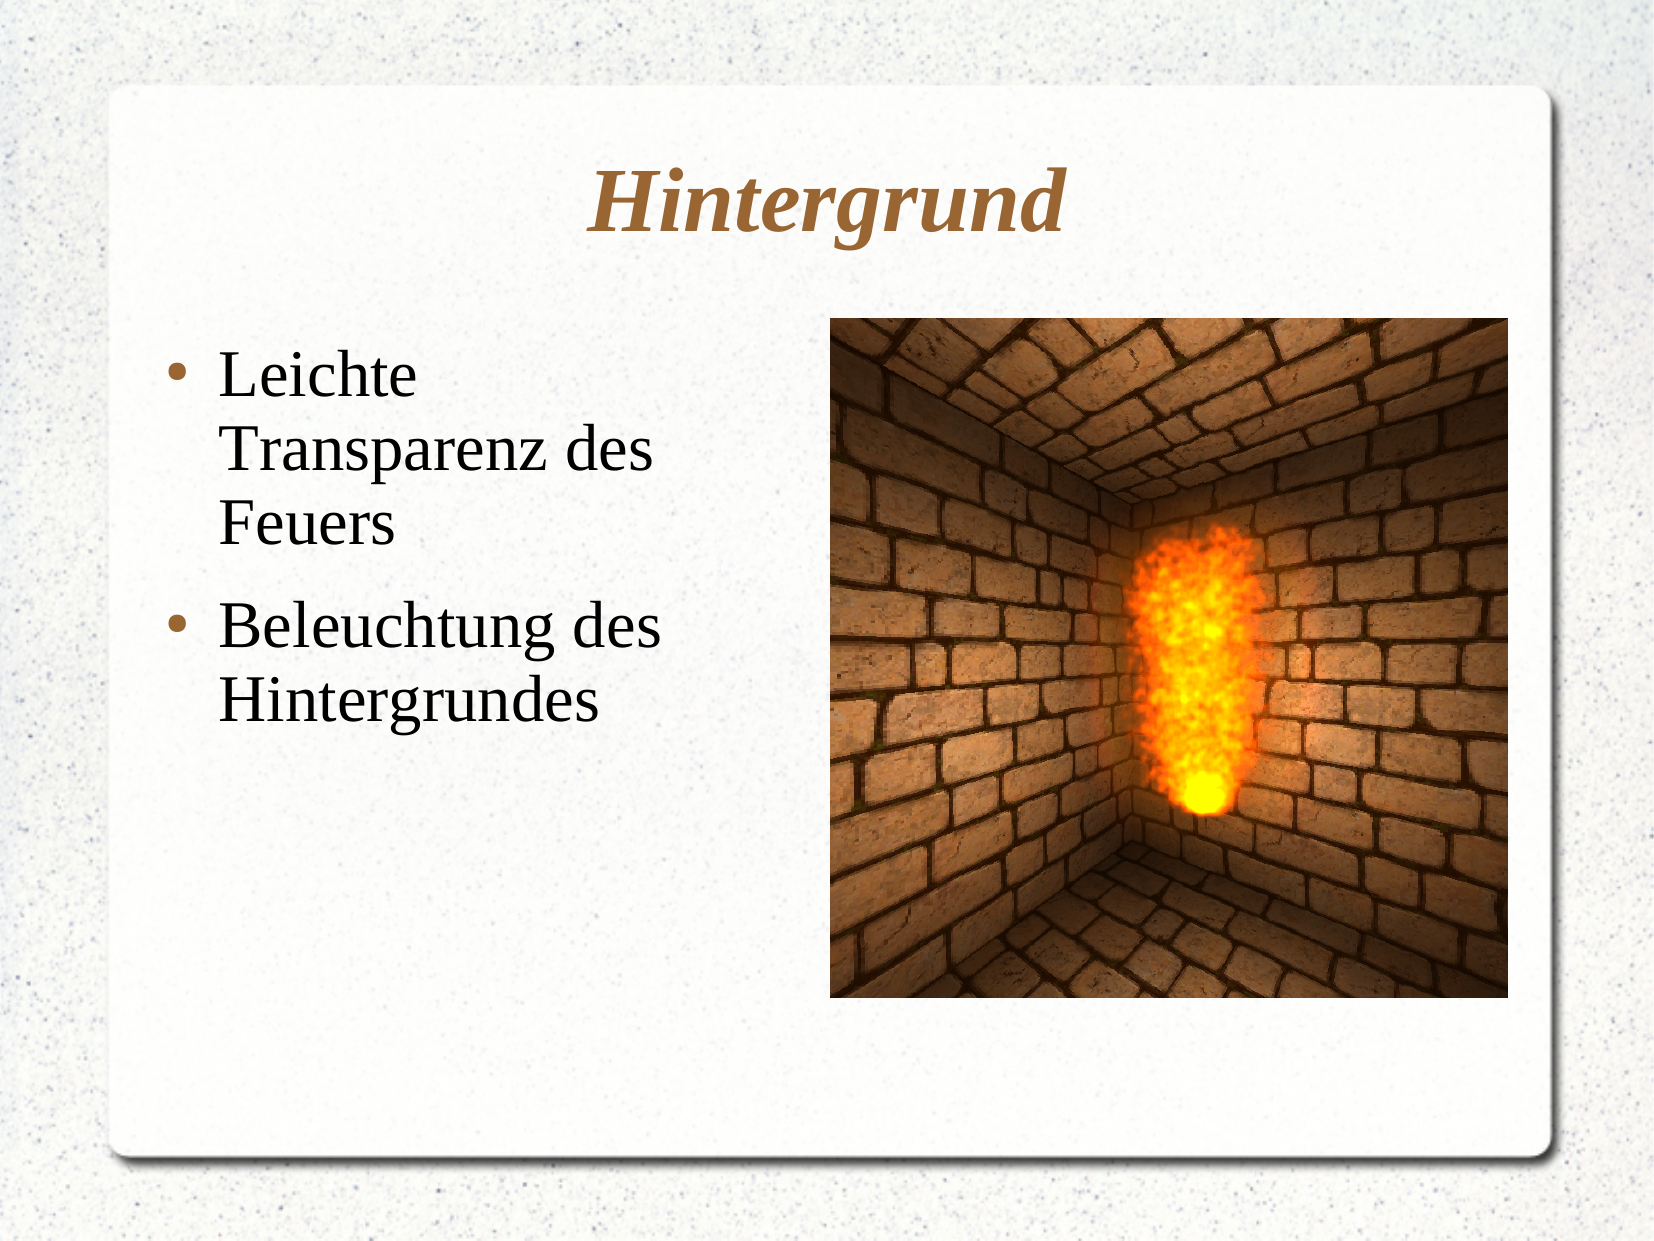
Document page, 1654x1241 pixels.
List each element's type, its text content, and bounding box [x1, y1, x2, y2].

title Hintergrund [118, 96, 1536, 304]
list Leichte Transparenz des Feuers Beleuchtung des Hintergrundes [147, 336, 739, 987]
picture [0, 0, 1654, 1241]
